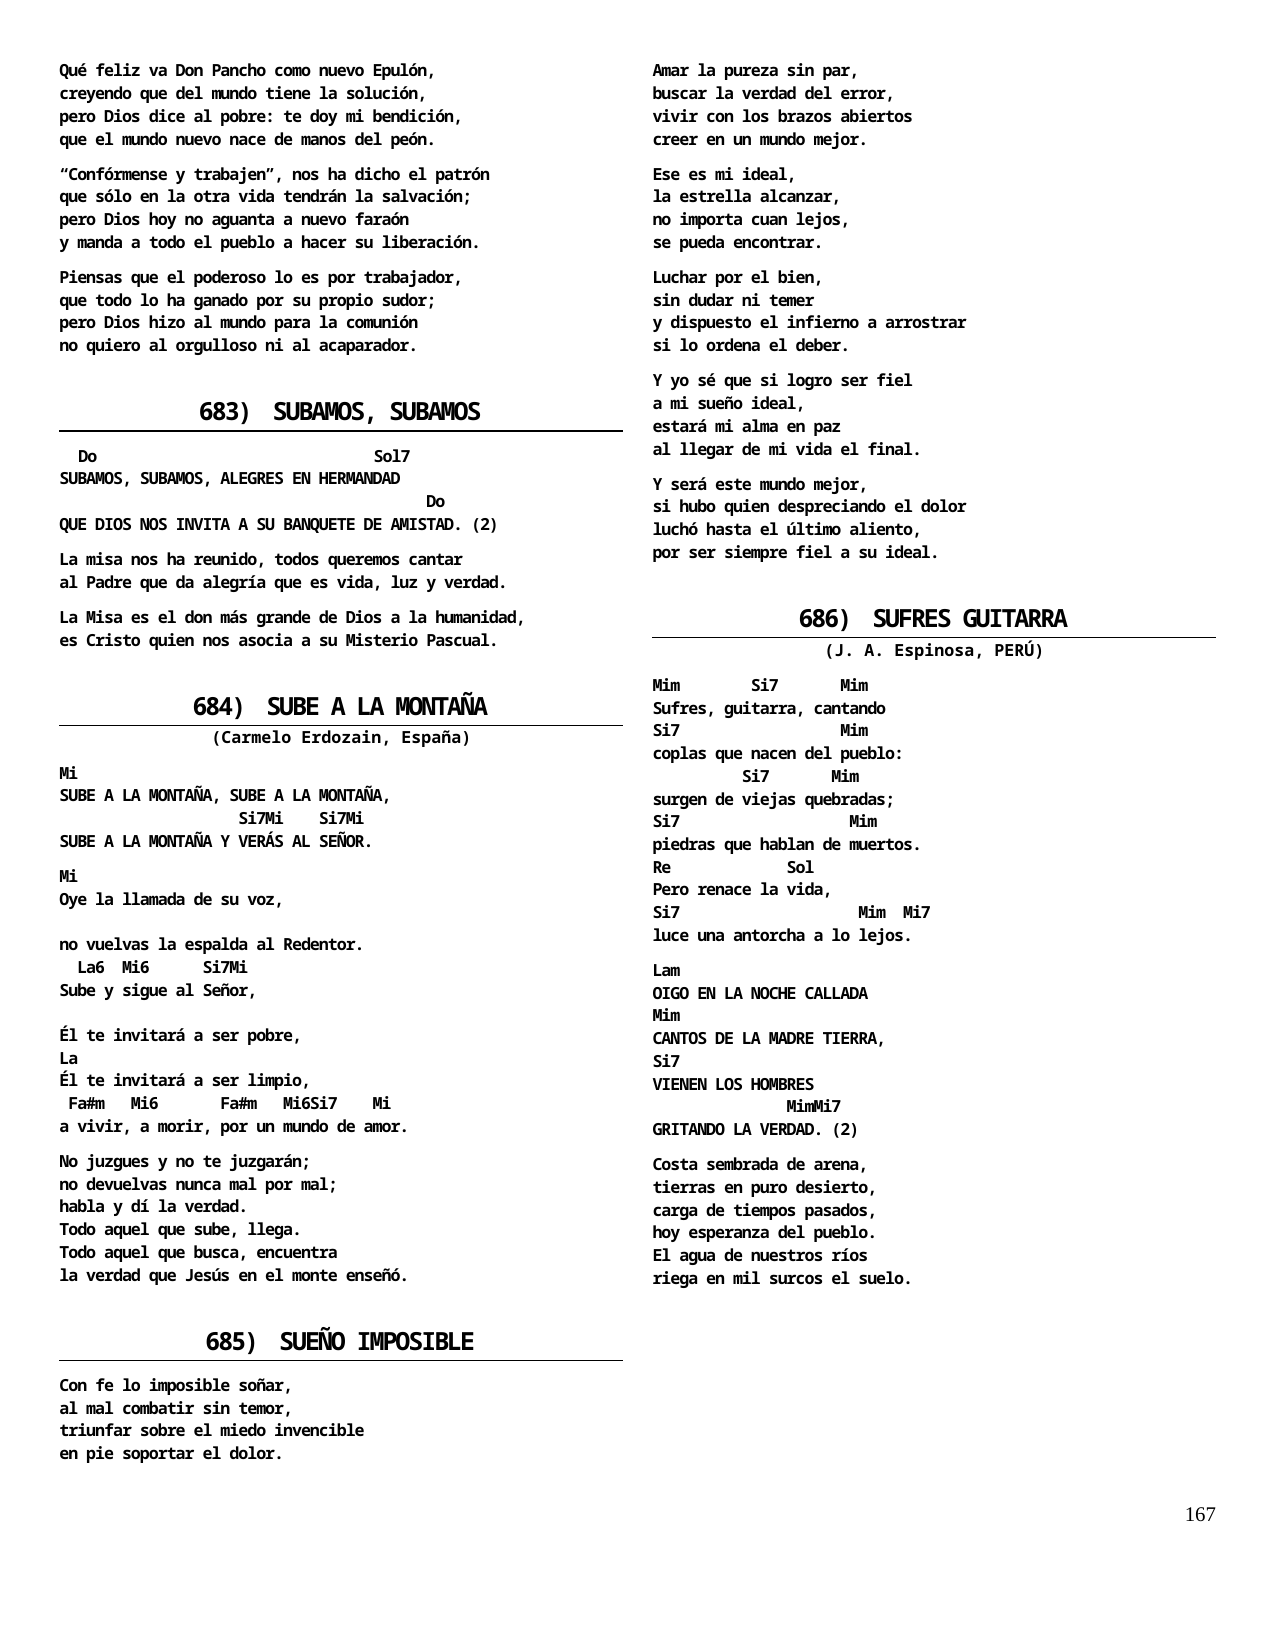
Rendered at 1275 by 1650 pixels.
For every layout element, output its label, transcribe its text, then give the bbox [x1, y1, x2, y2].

text Mim Si7 Mim Sufres, guitarra, cantando Si7 Mim coplas que nacen del pueblo: Si7 Mim surgen de viejas quebradas; Si7 Mim piedras que hablan de muertos. Re Sol Pero renace la vida, Si7 Mim Mi7 luce una antorcha a lo lejos. [652, 674, 1216, 946]
text Y será este mundo mejor, si hubo quien despreciando el dolor luchó hasta el último aliento, por ser siempre fiel a su ideal. [652, 472, 1216, 563]
text Piensas que el poderoso lo es por trabajador, que todo lo ha ganado por su propio sudor; pero Dios hizo al mundo para la comunión no quiero al orgulloso ni al acaparador. [59, 266, 623, 357]
text La misa nos ha reunido, todos queremos cantar al Padre que da alegría que es vida, luz y verdad. [59, 548, 623, 593]
text Do Sol7 SUBAMOS, SUBAMOS, ALEGRES EN HERMANDAD Do QUE DIOS NOS INVITA A SU BANQUETE DE AMISTAD. (2) [59, 444, 623, 535]
text Con fe lo imposible soñar, al mal combatir sin temor, triunfar sobre el miedo invencible en pie soportar el dolor. [59, 1374, 623, 1464]
text “Confórmense y trabajen”, nos ha dicho el patrón que sólo en la otra vida tendrán la salvación; pero Dios hoy no aguanta a nuevo faraón y manda a todo el pueblo a hacer su liberación. [59, 162, 623, 253]
subtitle Sufres Guitarra [652, 601, 1216, 637]
subtitle Sueño Imposible [59, 1323, 623, 1360]
text Mi SUBE A LA MONTAÑA, SUBE A LA MONTAÑA, Si7Mi Si7Mi SUBE A LA MONTAÑA Y VERÁS AL SEÑOR. [59, 761, 623, 852]
subtitle Subamos, Subamos [59, 394, 623, 430]
text Costa sembrada de arena, tierras en puro desierto, carga de tiempos pasados, hoy esperanza del pueblo. El agua de nuestros ríos riega en mil surcos el suelo. [652, 1153, 1216, 1289]
text Mi Oye la llamada de su voz, no vuelvas la espalda al Redentor. La6 Mi6 Si7Mi Sube y sigue al Señor, Él te invitará a ser pobre, La Él te invitará a ser limpio, Fa#m Mi6 Fa#m Mi6Si7 Mi a vivir, a morir, por un mundo de amor. [59, 865, 623, 1137]
text Amar la pureza sin par, buscar la verdad del error, vivir con los brazos abiertos creer en un mundo mejor. [652, 59, 1216, 150]
subtitle Sube A La Montaña [59, 688, 623, 725]
text La Misa es el don más grande de Dios a la humanidad, es Cristo quien nos asocia a su Misterio Pascual. [59, 606, 623, 651]
text No juzgues y no te juzgarán; no devuelvas nunca mal por mal; habla y dí la verdad. Todo aquel que sube, llega. Todo aquel que busca, encuentra la verdad que Jesús en el monte enseñó. [59, 1150, 623, 1286]
text Ese es mi ideal, la estrella alcanzar, no importa cuan lejos, se pueda encontrar. [652, 162, 1216, 253]
text (Carmelo Erdozain, España) [59, 726, 623, 749]
text Y yo sé que si logro ser fiel a mi sueño ideal, estará mi alma en paz al llegar de mi vida el final. [652, 369, 1216, 460]
text (J. A. Espinosa, PERÚ) [652, 638, 1216, 661]
text Lam OIGO EN LA NOCHE CALLADA Mim CANTOS DE LA MADRE TIERRA, Si7 VIENEN LOS HOMBRES MimMi7 GRITANDO LA VERDAD. (2) [652, 959, 1216, 1140]
text Luchar por el bien, sin dudar ni temer y dispuesto el infierno a arrostrar si lo ordena el deber. [652, 266, 1216, 357]
text Qué feliz va Don Pancho como nuevo Epulón, creyendo que del mundo tiene la solución, pero Dios dice al pobre: te doy mi bendición, que el mundo nuevo nace de manos del peón. [59, 59, 623, 150]
